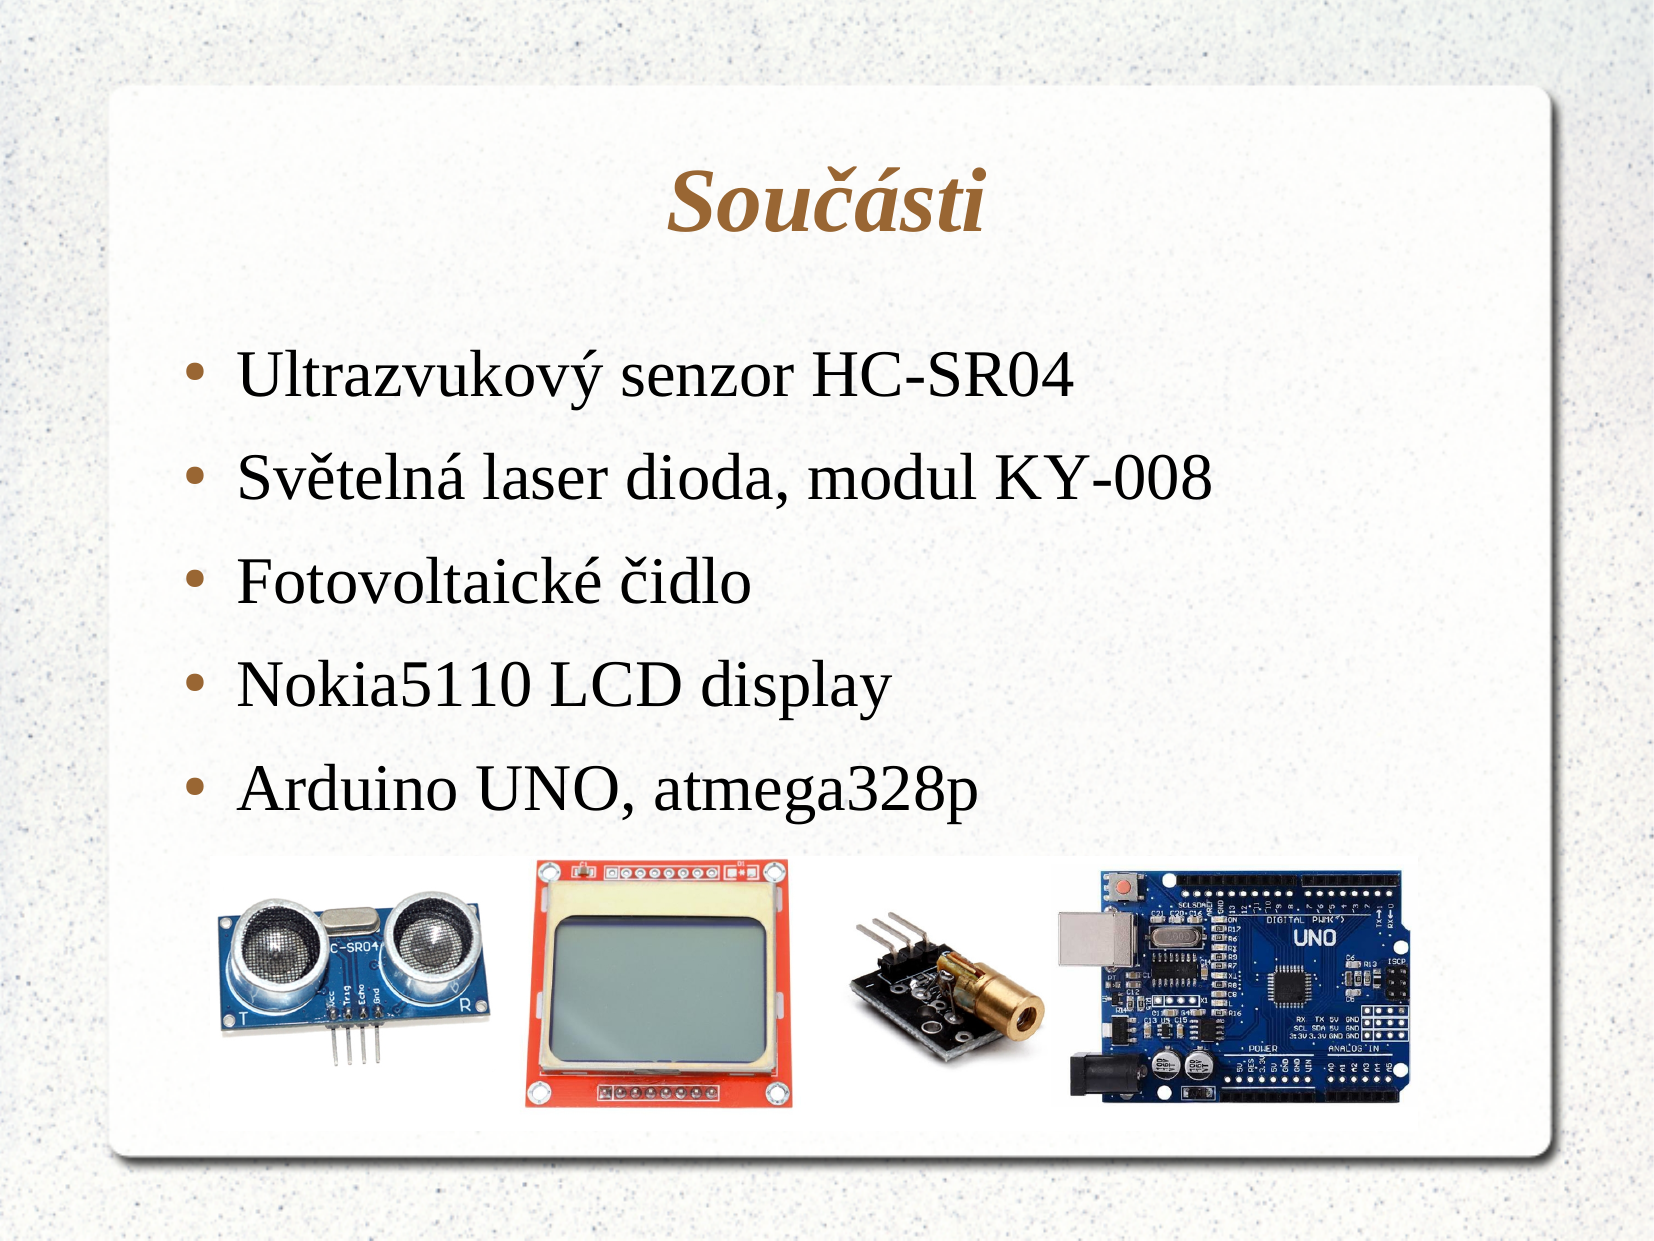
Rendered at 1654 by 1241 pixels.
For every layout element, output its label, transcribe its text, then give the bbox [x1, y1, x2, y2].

picture [0, 0, 1654, 1241]
title Součásti [118, 96, 1536, 304]
list Ultrazvukový senzor HC-SR04 Světelná laser dioda, modul KY-008 Fotovoltaické čidlo Nokia5110 LCD display Arduino UNO, atmega328p [147, 336, 1506, 1056]
